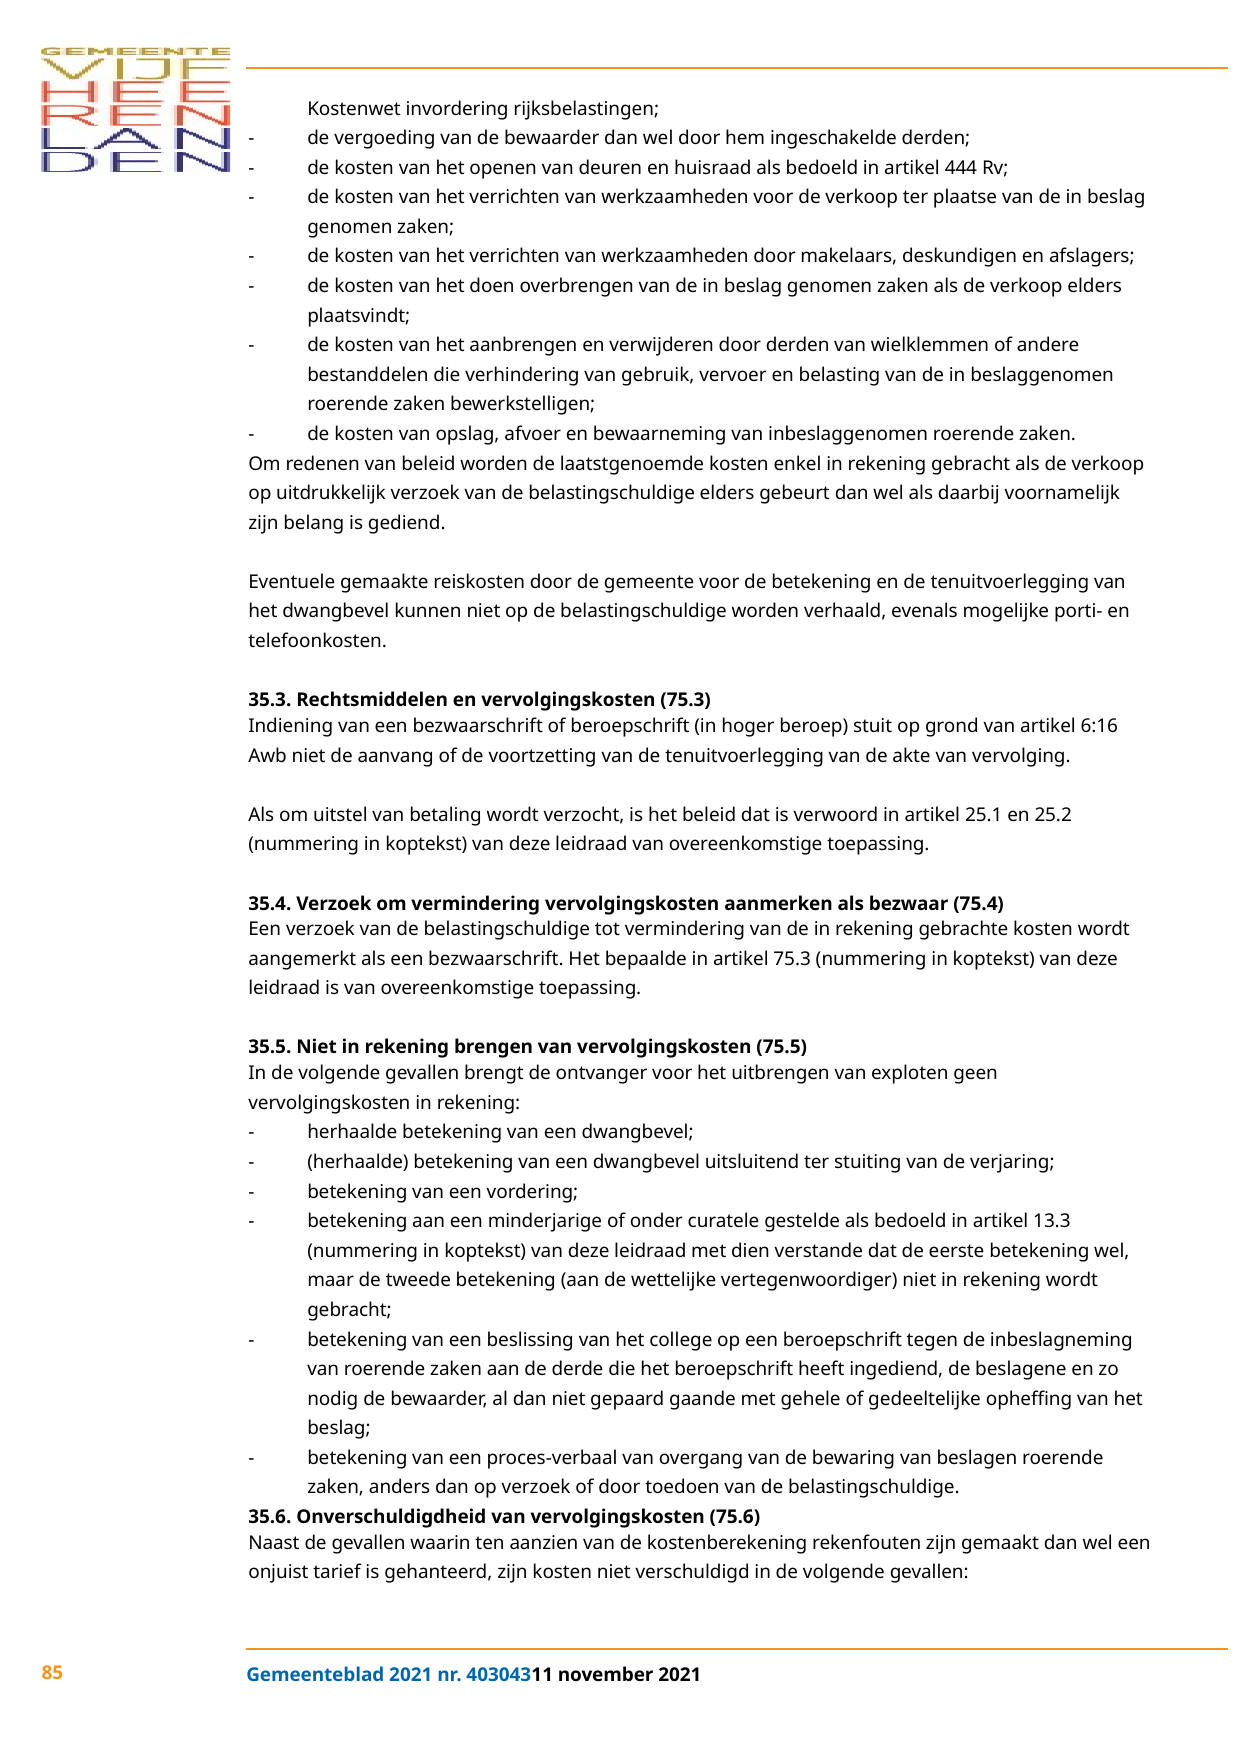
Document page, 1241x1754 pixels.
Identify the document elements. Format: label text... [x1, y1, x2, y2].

list herhaalde betekening van een dwangbevel; [248, 1119, 1152, 1144]
list de kosten van het verrichten van werkzaamheden voor de verkoop ter plaatse van de in beslag genomen zaken; [248, 183, 1152, 239]
list betekening van een beslissing van het college op een beroepschrift tegen de inbeslagneming van roerende zaken aan de derde die het beroepschrift heeft ingediend, de beslagene en zo nodig de bewaarder, al dan niet gepaard gaande met gehele of gedeeltelijke opheffing van het beslag; [248, 1326, 1152, 1440]
list betekening aan een minderjarige of onder curatele gestelde als bedoeld in artikel 13.3 (nummering in koptekst) van deze leidraad met dien verstande dat de eerste betekening wel, maar de tweede betekening (aan de wettelijke vertegenwoordiger) niet in rekening wordt gebracht; [248, 1207, 1152, 1322]
list de kosten van opslag, afvoer en bewaarneming van inbeslaggenomen roerende zaken. [248, 420, 1152, 446]
text Een verzoek van de belastingschuldige tot vermindering van de in rekening gebrachte kosten wordt aangemerkt als een bezwaarschrift. Het bepaalde in artikel 75.3 (nummering in koptekst) van deze leidraad is van overeenkomstige toepassing. [248, 915, 1152, 1000]
list betekening van een proces-verbaal van overgang van de bewaring van beslagen roerende zaken, anders dan op verzoek of door toedoen van de belastingschuldige. [248, 1444, 1152, 1499]
text Om redenen van beleid worden de laatstgenoemde kosten enkel in rekening gebracht als de verkoop op uitdrukkelijk verzoek van de belastingschuldige elders gebeurt dan wel als daarbij voornamelijk zijn belang is gediend. [248, 450, 1152, 535]
text Indiening van een bezwaarschrift of beroepschrift (in hoger beroep) stuit op grond van artikel 6:16 Awb niet de aanvang of de voortzetting van de tenuitvoerlegging van de akte van vervolging. [248, 712, 1152, 767]
text 35.4. Verzoek om vermindering vervolgingskosten aanmerken als bezwaar (75.4) [248, 890, 1152, 915]
text Eventuele gemaakte reiskosten door de gemeente voor de betekening en de tenuitvoerlegging van het dwangbevel kunnen niet op de belastingschuldige worden verhaald, evenals mogelijke porti- en telefoonkosten. [248, 568, 1152, 653]
list de kosten van het aanbrengen en verwijderen door derden van wielklemmen of andere bestanddelen die verhindering van gebruik, vervoer en belasting van de in beslaggenomen roerende zaken bewerkstelligen; [248, 331, 1152, 416]
text Naast de gevallen waarin ten aanzien van de kostenberekening rekenfouten zijn gemaakt dan wel een onjuist tarief is gehanteerd, zijn kosten niet verschuldigd in de volgende gevallen: [248, 1529, 1152, 1584]
text Als om uitstel van betaling wordt verzocht, is het beleid dat is verwoord in artikel 25.1 en 25.2 (nummering in koptekst) van deze leidraad van overeenkomstige toepassing. [248, 801, 1152, 856]
picture [41, 47, 231, 172]
text 35.5. Niet in rekening brengen van vervolgingskosten (75.5) [248, 1034, 1152, 1059]
list de kosten van het doen overbrengen van de in beslag genomen zaken als de verkoop elders plaatsvindt; [248, 272, 1152, 328]
text In de volgende gevallen brengt de ontvanger voor het uitbrengen van exploten geen vervolgingskosten in rekening: [248, 1059, 1152, 1115]
list de kosten van het verrichten van werkzaamheden door makelaars, deskundigen en afslagers; [248, 243, 1152, 268]
list de kosten van het openen van deuren en huisraad als bedoeld in artikel 444 Rv; [248, 154, 1152, 180]
list (herhaalde) betekening van een dwangbevel uitsluitend ter stuiting van de verjaring; [248, 1148, 1152, 1174]
list Kostenwet invordering rijksbelastingen; [248, 95, 1152, 121]
list betekening van een vordering; [248, 1178, 1152, 1203]
text 35.6. Onverschuldigdheid van vervolgingskosten (75.6) [248, 1503, 1152, 1529]
text 35.3. Rechtsmiddelen en vervolgingskosten (75.3) [248, 686, 1152, 712]
list de vergoeding van de bewaarder dan wel door hem ingeschakelde derden; [248, 124, 1152, 150]
